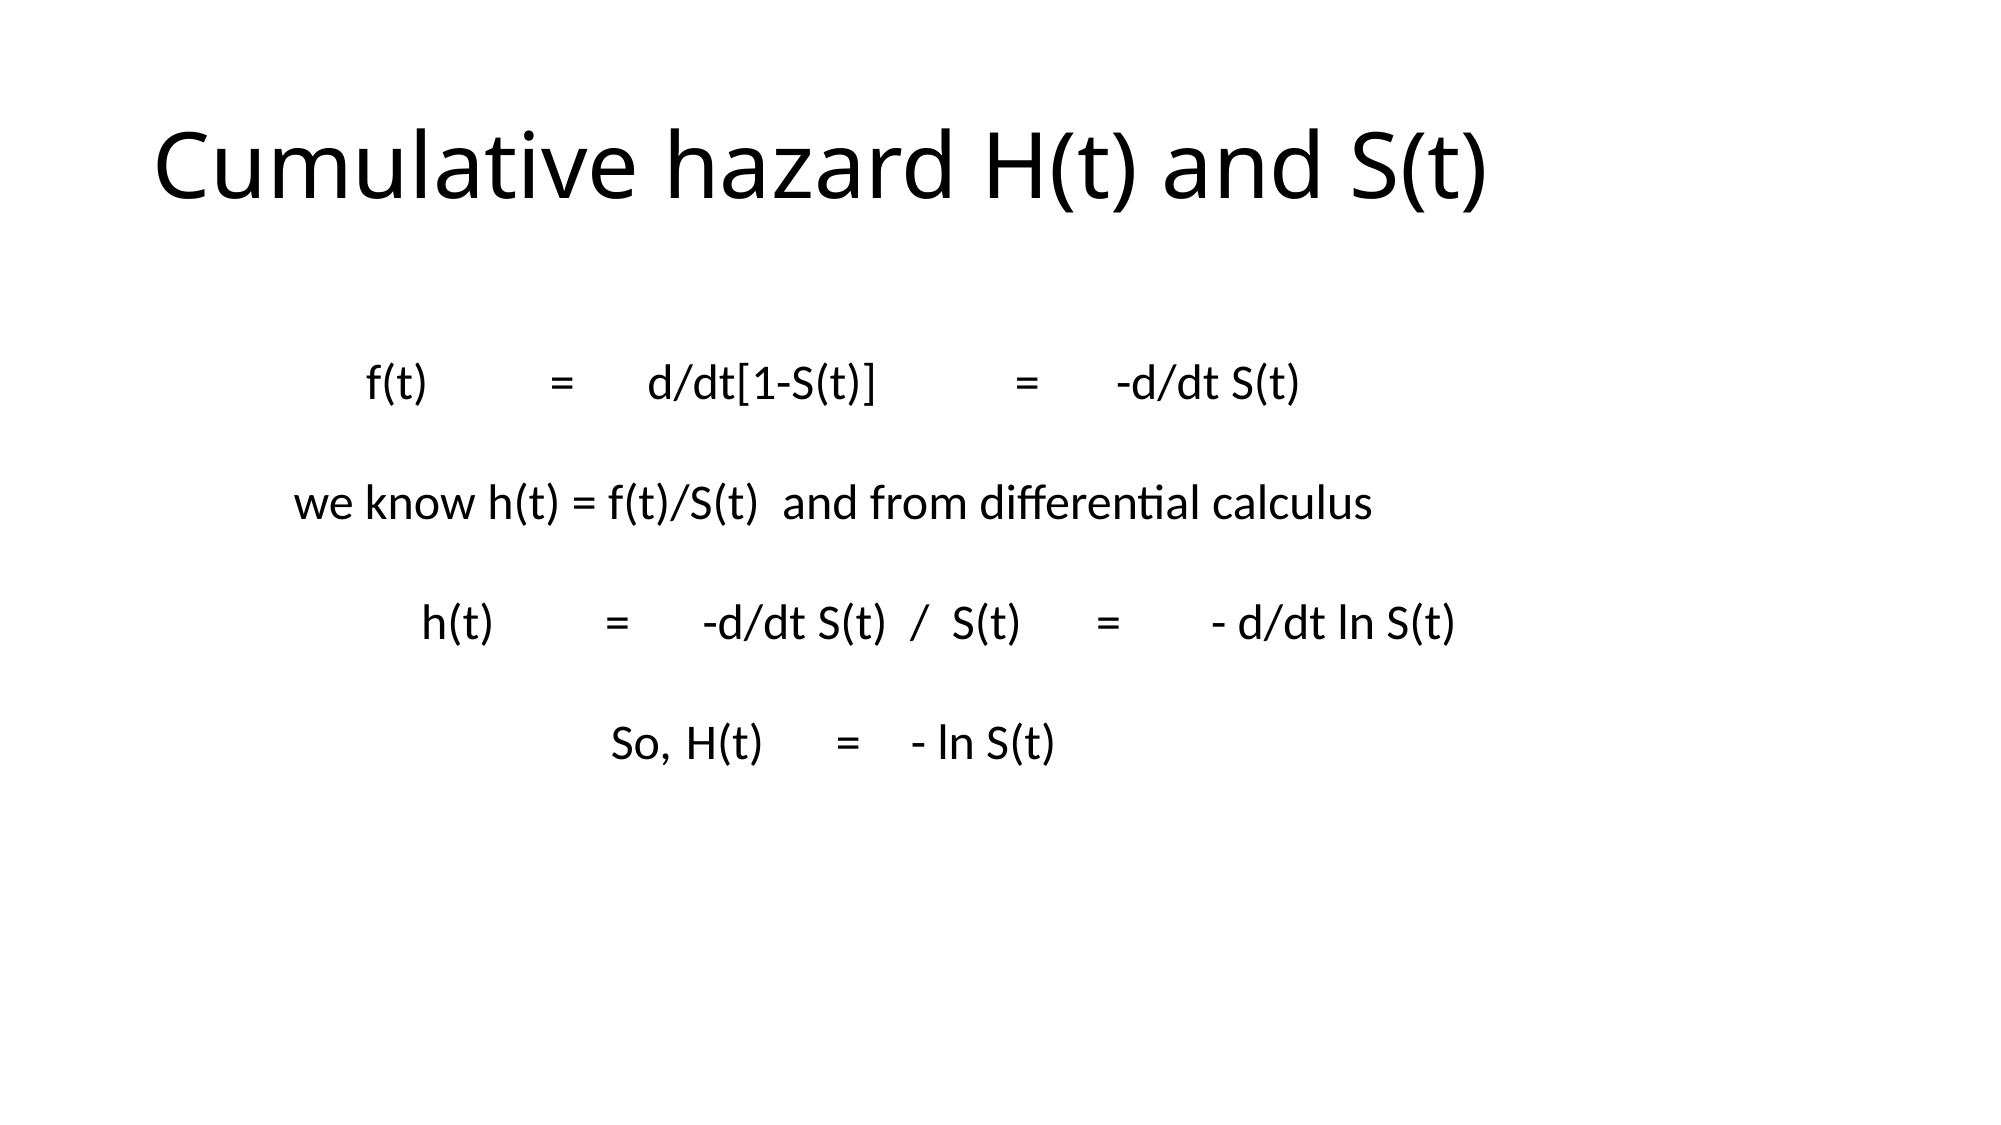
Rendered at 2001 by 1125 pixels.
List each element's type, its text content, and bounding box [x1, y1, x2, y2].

text_box f(t) = d/dt[1-S(t)] = -d/dt S(t) we know h(t) = f(t)/S(t) and from differential calculus h(t) = -d/dt S(t) / S(t) = - d/dt ln S(t) So, H(t) = - ln S(t) [181, 341, 1907, 827]
title Cumulative hazard H(t) and S(t) [137, 59, 1863, 278]
